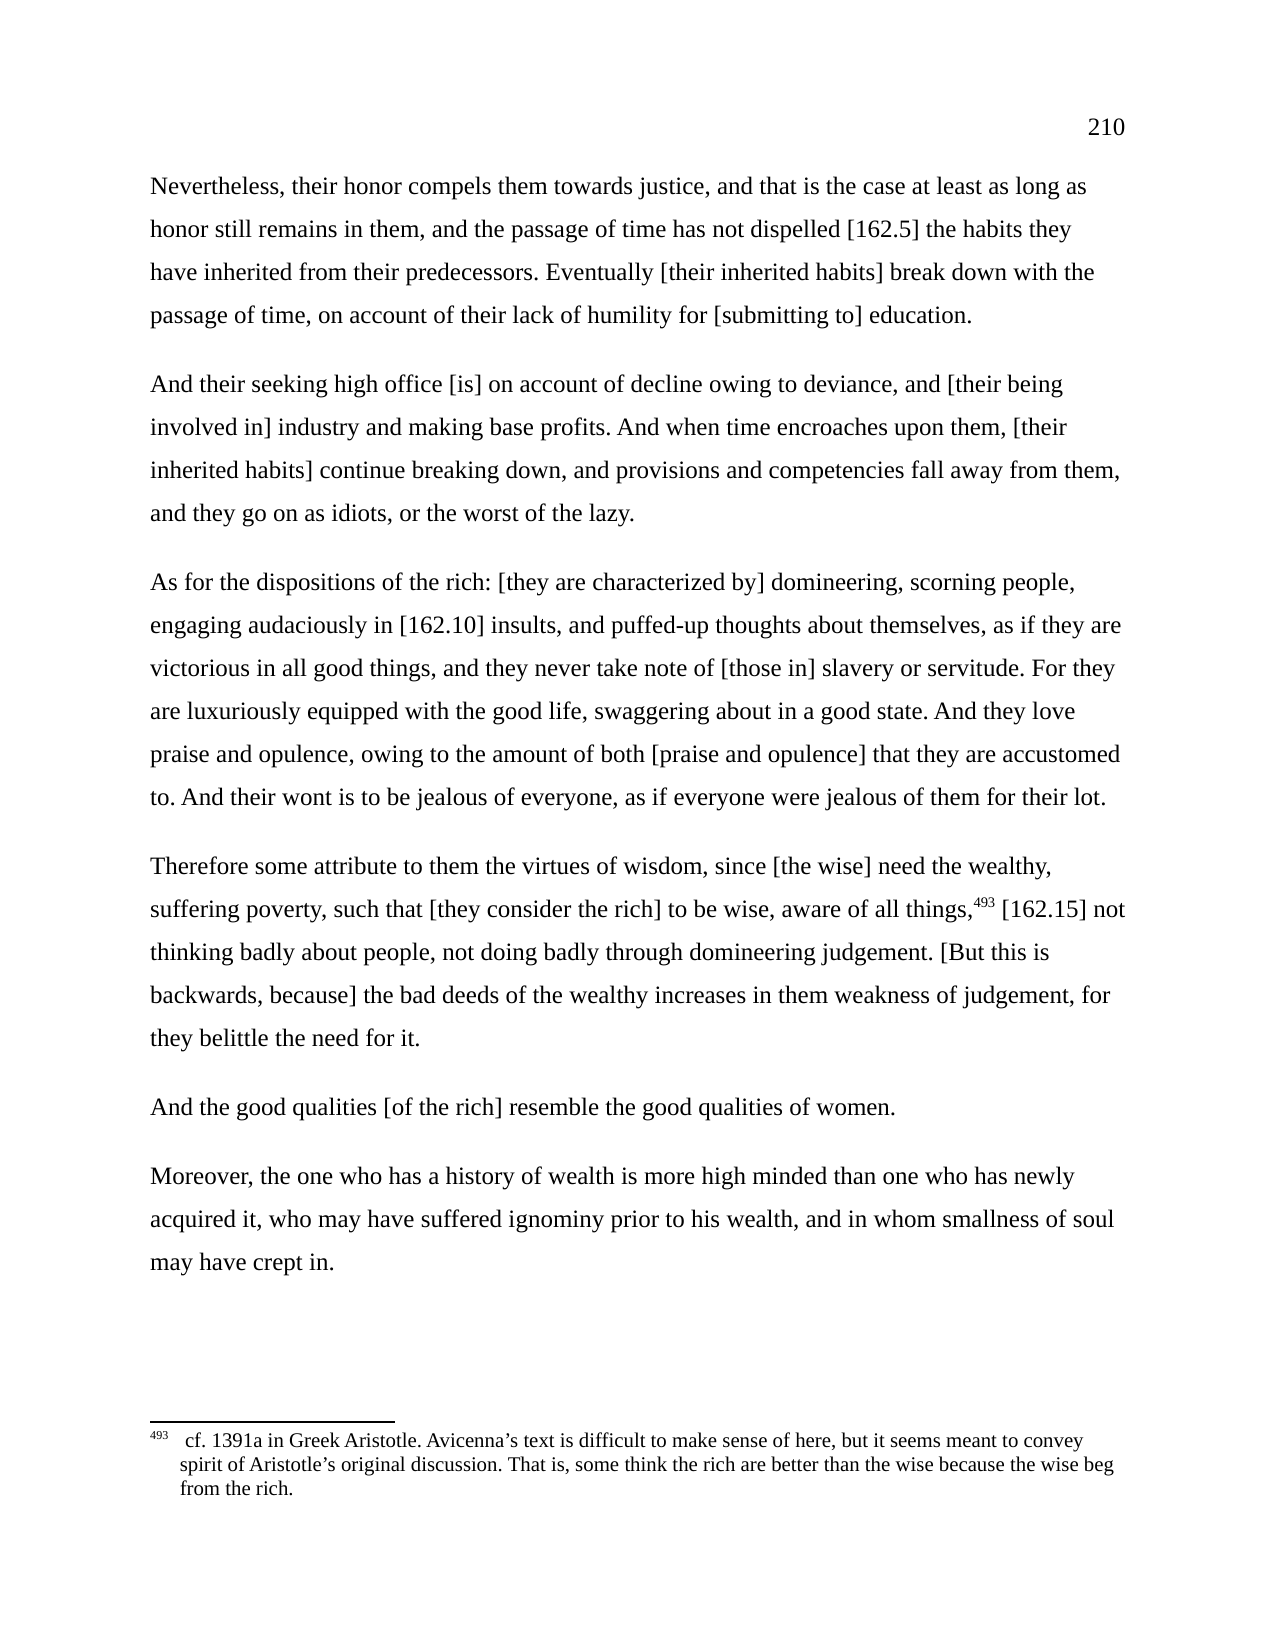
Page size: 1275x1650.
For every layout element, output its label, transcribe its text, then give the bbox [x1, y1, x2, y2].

text cf. 1391a in Greek Aristotle. Avicenna’s text is difficult to make sense of here, but it seems meant to convey spirit of Aristotle’s original discussion. That is, some think the rich are better than the wise because the wise beg from the rich. [150, 1428, 1125, 1500]
text Therefore some attribute to them the virtues of wisdom, since [the wise] need the wealthy, suffering poverty, such that [they consider the rich] to be wise, aware of all things, [162.15] not thinking badly about people, not doing badly through domineering judgement. [But this is backwards, because] the bad deeds of the wealthy increases in them weakness of judgement, for they belittle the need for it. [150, 851, 1125, 1052]
text Nevertheless, their honor compels them towards justice, and that is the case at least as long as honor still remains in them, and the passage of time has not dispelled [162.5] the habits they have inherited from their predecessors. Eventually [their inherited habits] break down with the passage of time, on account of their lack of humility for [submitting to] education. [150, 171, 1125, 329]
text And the good qualities [of the rich] resemble the good qualities of women. [150, 1092, 1125, 1121]
text And their seeking high office [is] on account of decline owing to deviance, and [their being involved in] industry and making base profits. And when time encroaches upon them, [their inherited habits] continue breaking down, and provisions and competencies fall away from them, and they go on as idiots, or the worst of the lazy. [150, 369, 1125, 527]
text Moreover, the one who has a history of wealth is more high minded than one who has newly acquired it, who may have suffered ignominy prior to his wealth, and in whom smallness of soul may have crept in. [150, 1161, 1125, 1276]
text As for the dispositions of the rich: [they are characterized by] domineering, scorning people, engaging audaciously in [162.10] insults, and puffed-up thoughts about themselves, as if they are victorious in all good things, and they never take note of [those in] slavery or servitude. For they are luxuriously equipped with the good life, swaggering about in a good state. And they love praise and opulence, owing to the amount of both [praise and opulence] that they are accustomed to. And their wont is to be jealous of everyone, as if everyone were jealous of them for their lot. [150, 567, 1125, 811]
